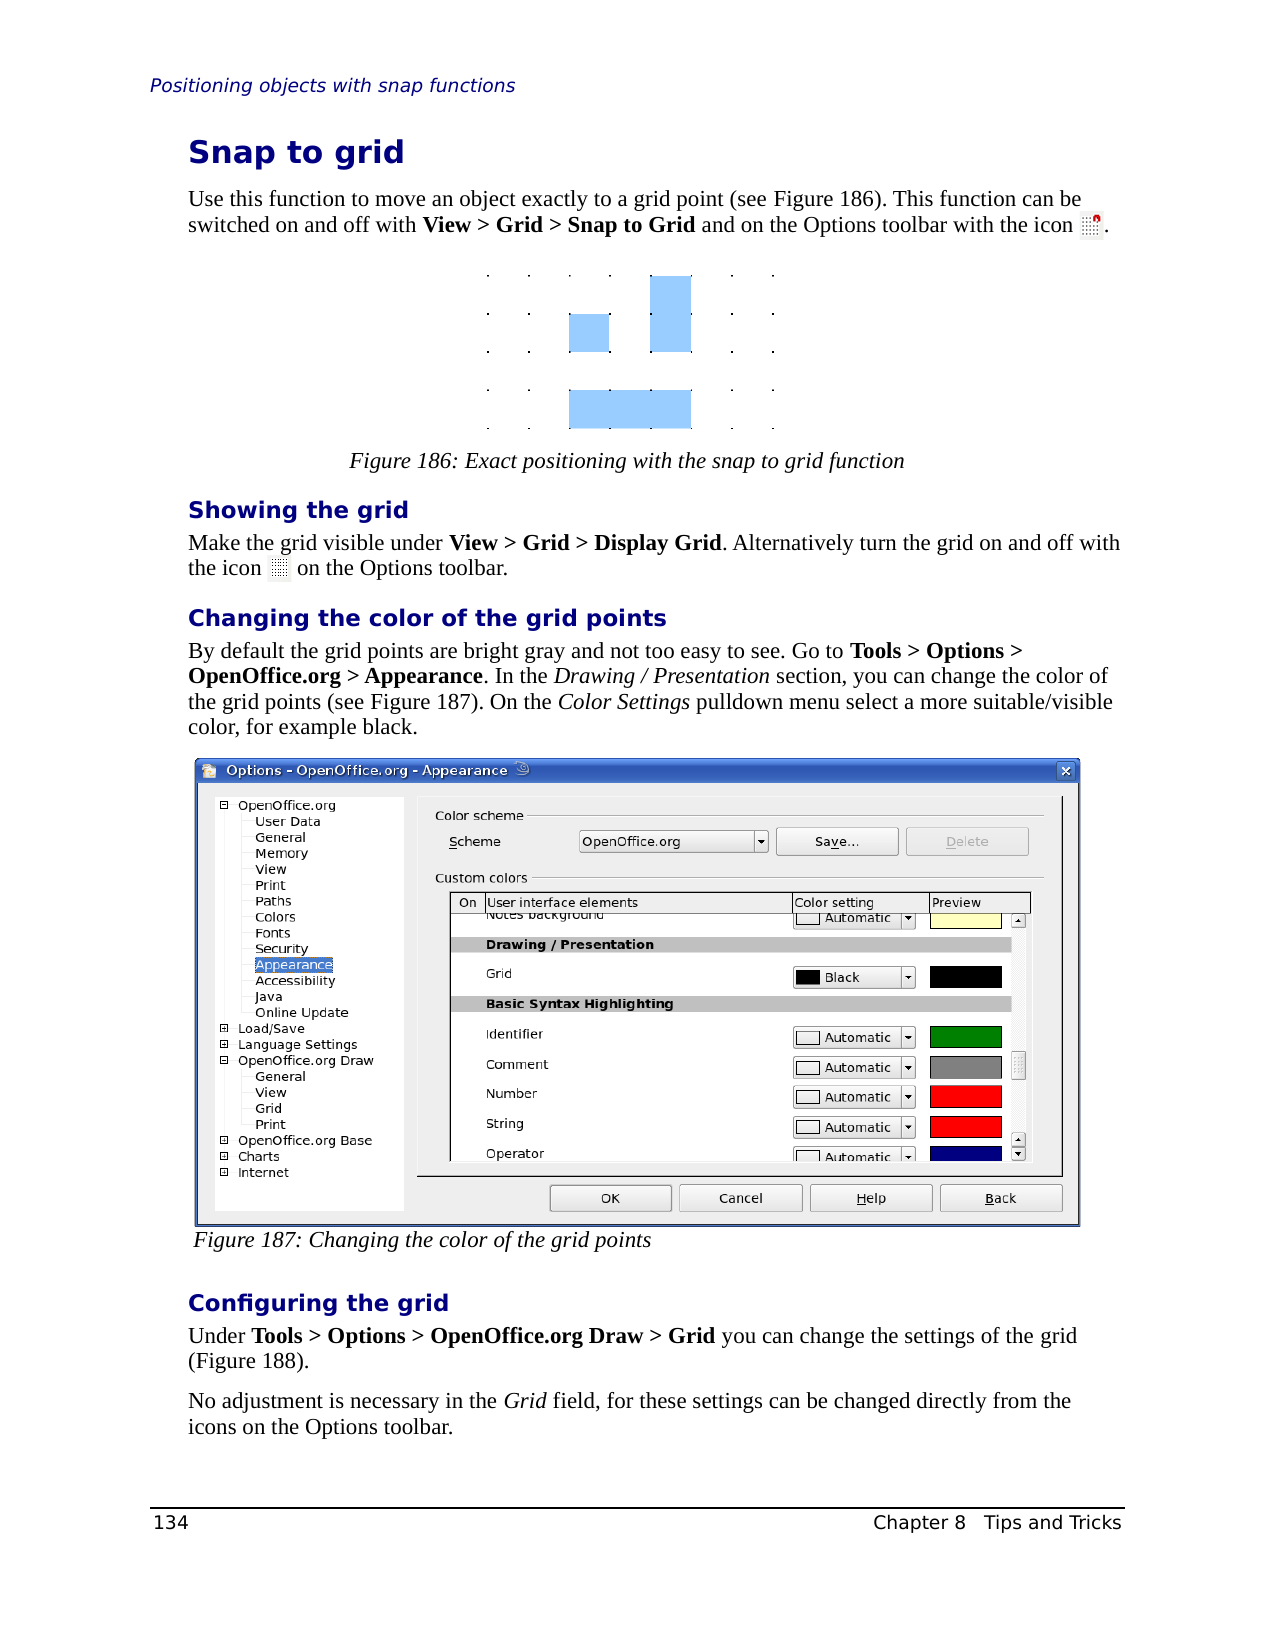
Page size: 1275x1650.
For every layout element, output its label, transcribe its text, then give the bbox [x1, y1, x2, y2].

subtitle Configuring the grid [188, 1285, 1125, 1313]
text Figure 187: Changing the color of the grid points [193, 1228, 1082, 1253]
text No adjustment is necessary in the Grid field, for these settings can be changed directly from the icons on the Options toolbar. [188, 1394, 1125, 1445]
picture [475, 257, 801, 442]
text Make the grid visible under View > Grid > Display Grid. Alternatively turn the grid on and off with the icon on the Options toolbar. [188, 530, 1125, 581]
picture [194, 758, 1081, 1228]
subtitle Snap to grid [188, 135, 1125, 171]
picture [1079, 211, 1104, 240]
subtitle Changing the color of the grid points [188, 596, 1125, 624]
picture [267, 555, 292, 582]
text By default the grid points are bright gray and not too easy to see. Go to Tools > Options > OpenOffice.org > Appearance. In the Drawing / Presentation section, you can change the color of the grid points (see Figure 187). On the Color Settings pulldown menu select a more suitable/visible color, for example black. [188, 638, 1125, 741]
subtitle Showing the grid [188, 497, 1125, 524]
text Use this function to move an object exactly to a grid point (see Figure 186). This function can be switched on and off with View > Grid > Snap to Grid and on the Options toolbar with the icon . [188, 186, 1125, 239]
text Under Tools > Options > OpenOffice.org Draw > Grid you can change the settings of the grid (Figure 188). [188, 1328, 1125, 1379]
text Figure 186: Exact positioning with the snap to grid function [349, 448, 926, 473]
